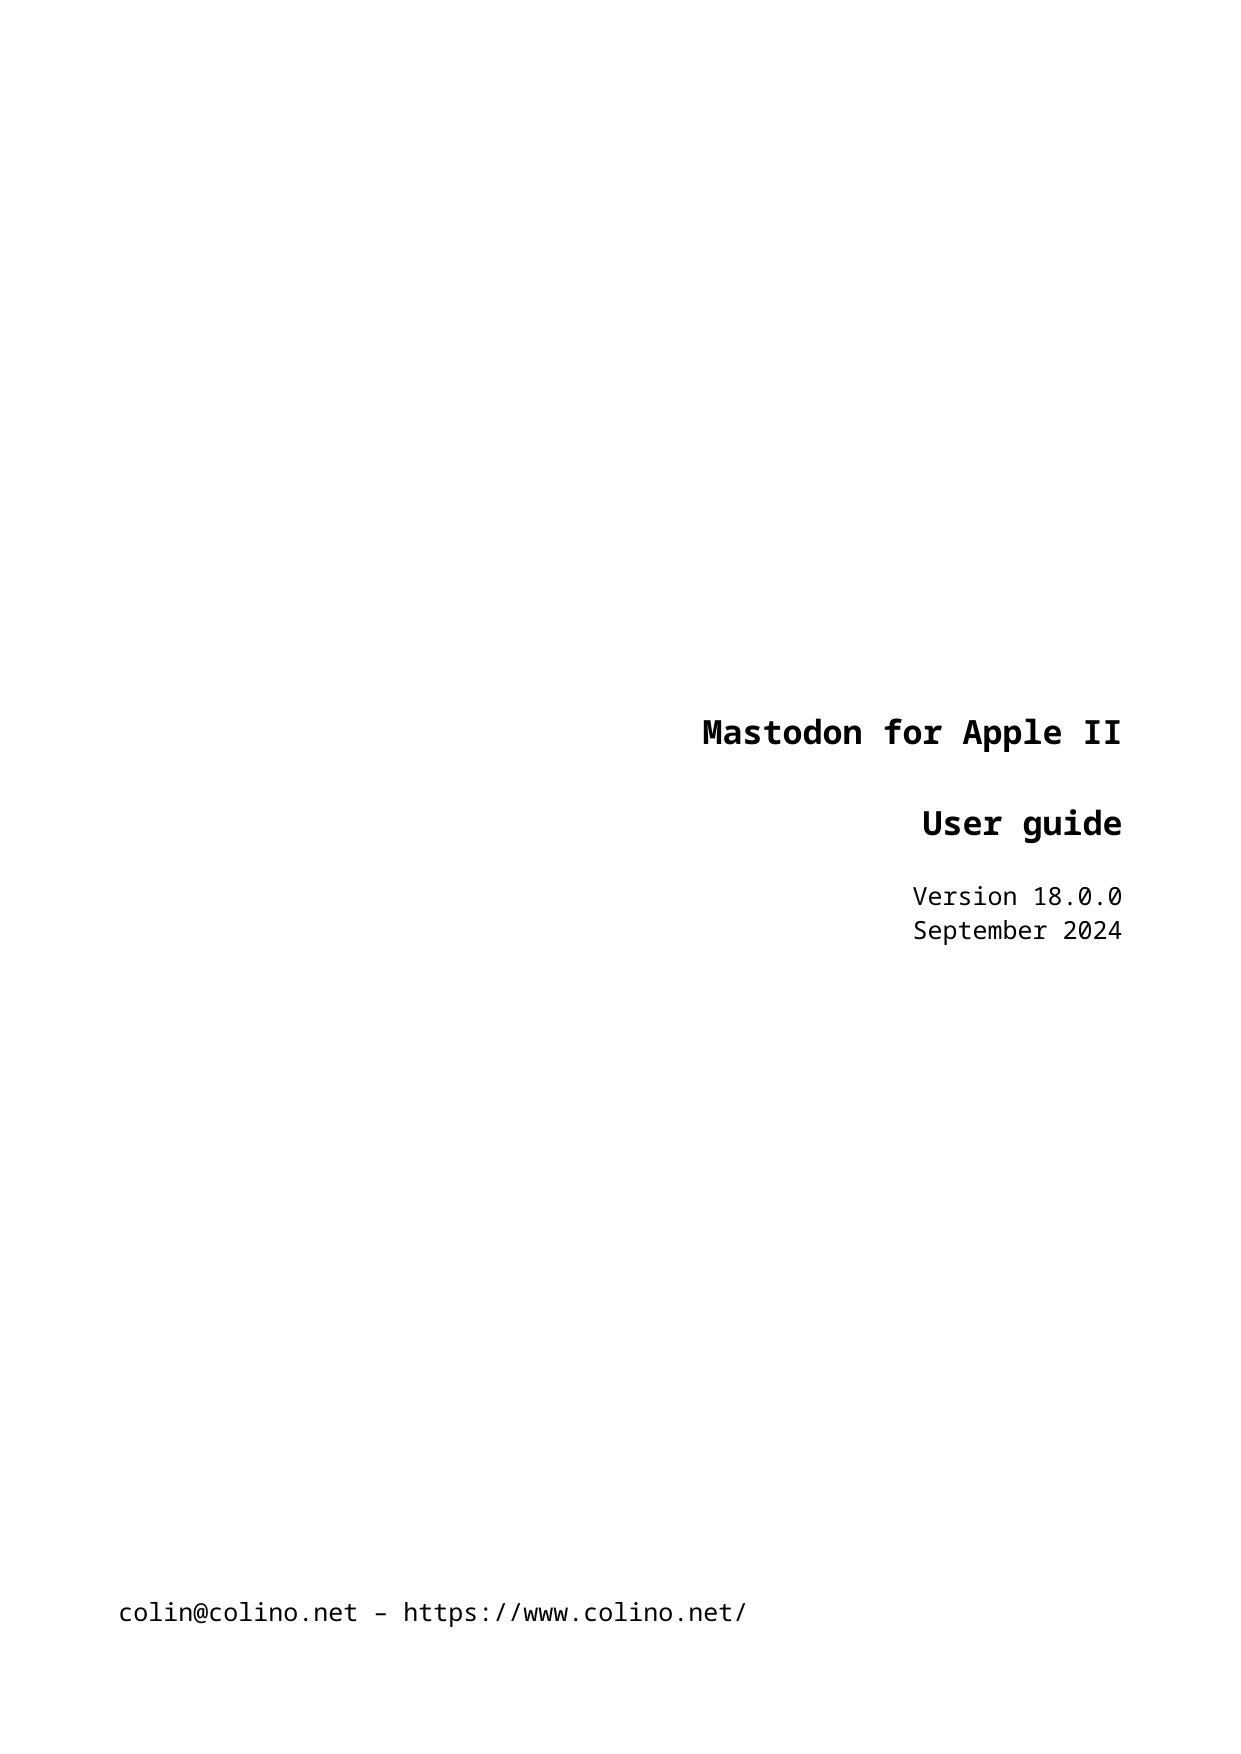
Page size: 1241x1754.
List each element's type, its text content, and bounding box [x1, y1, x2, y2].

text colin@colino.net – https://www.colino.net/ [118, 1594, 1122, 1628]
text September 2024 [118, 913, 1122, 947]
text Version 18.0.0 [118, 879, 1122, 913]
text User guide [118, 799, 1122, 845]
text Mastodon for Apple II [118, 708, 1122, 754]
